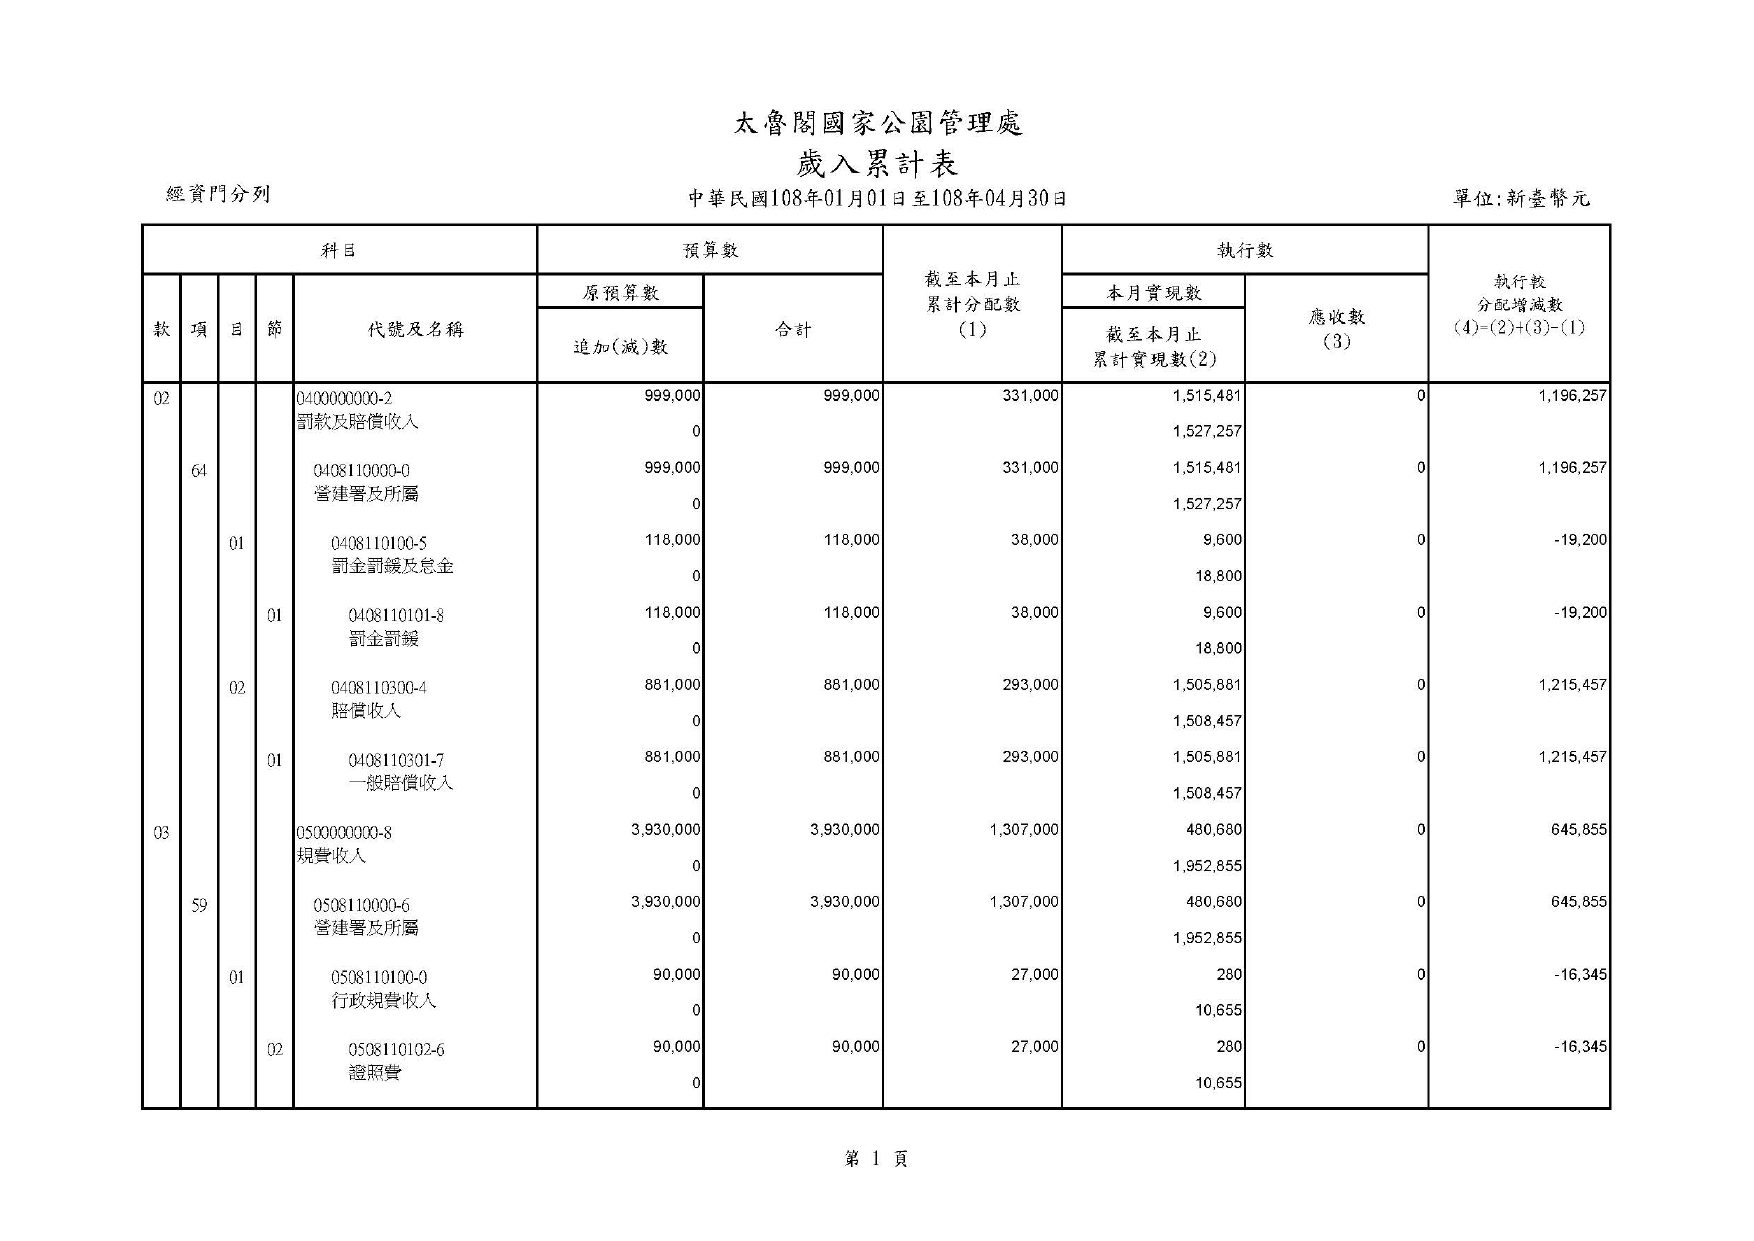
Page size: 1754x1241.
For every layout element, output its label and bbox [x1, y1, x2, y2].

picture [59, 59, 1695, 1216]
